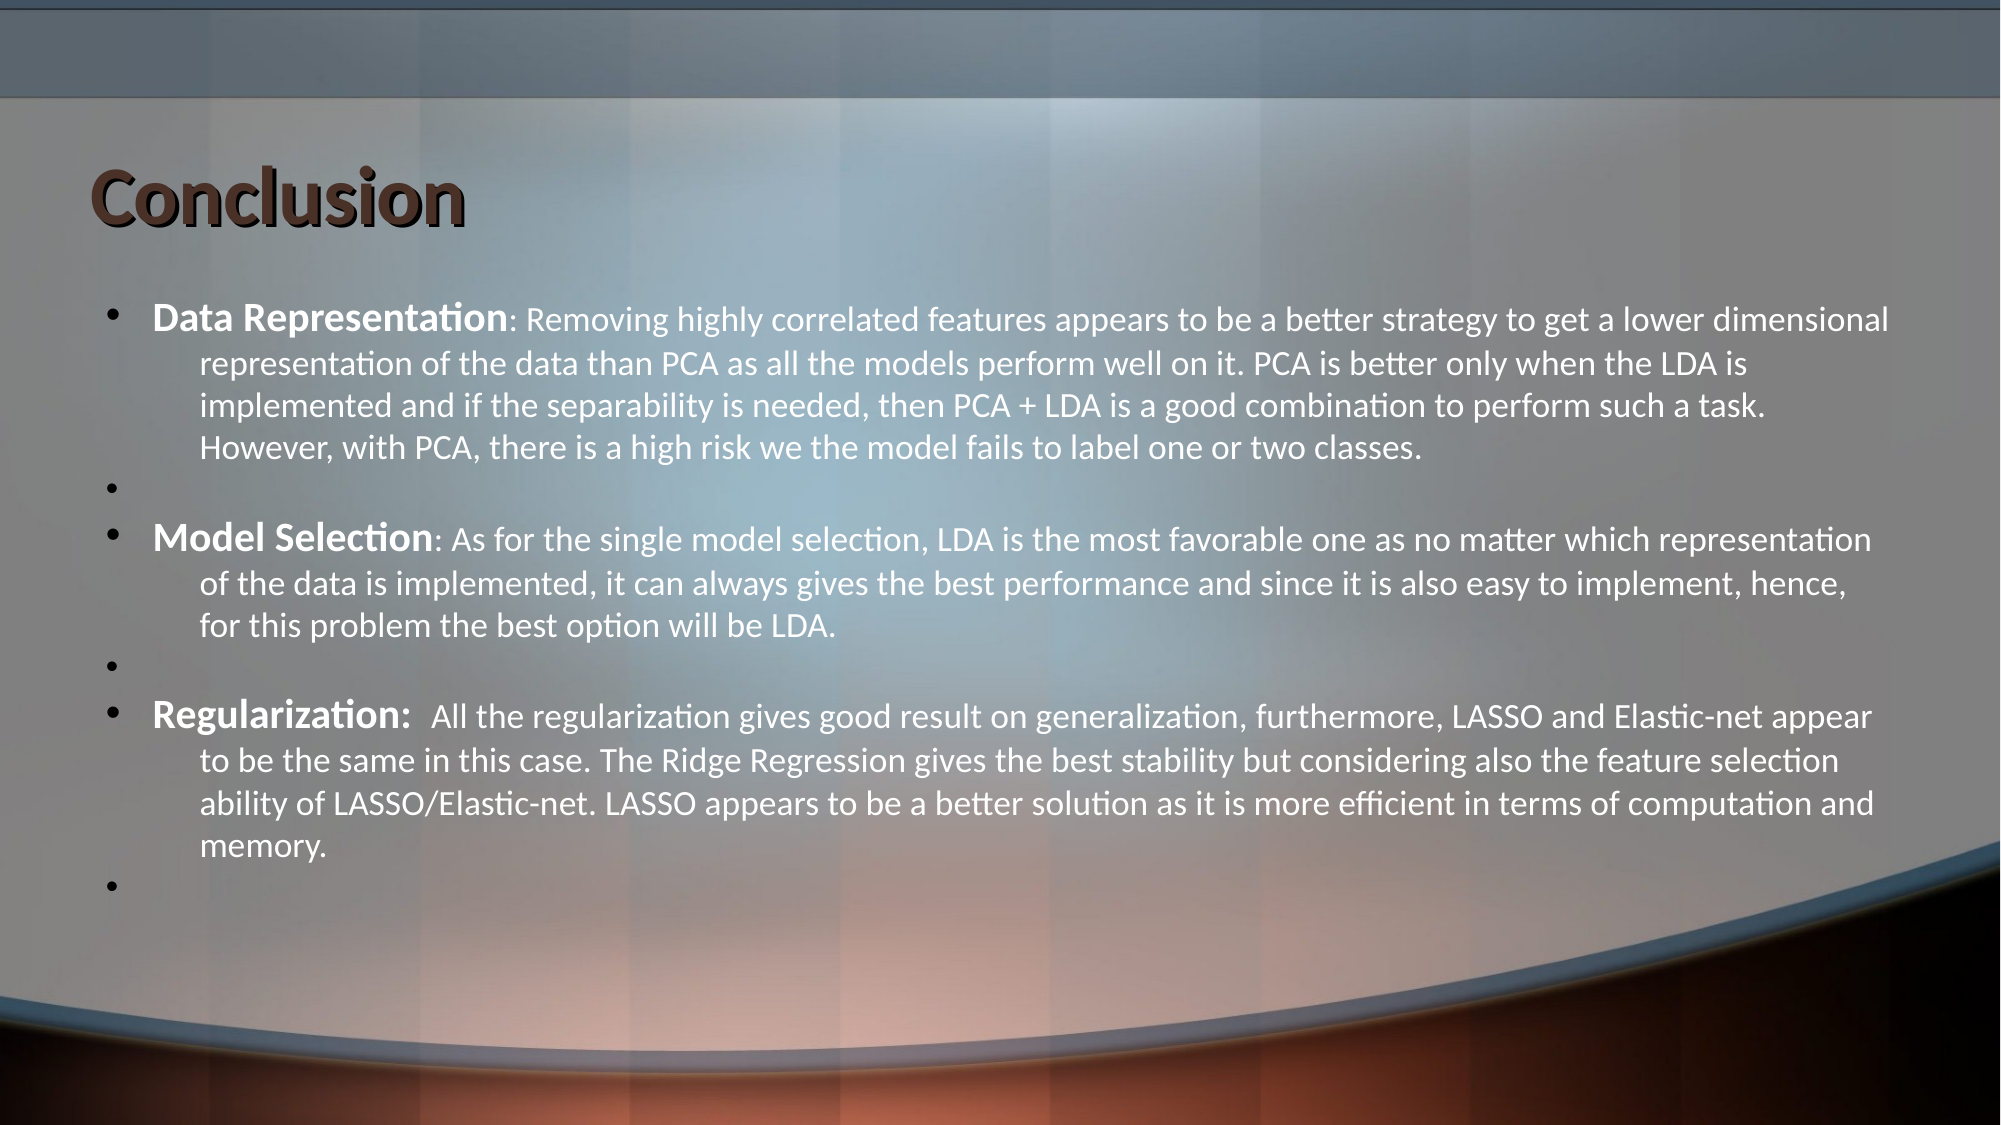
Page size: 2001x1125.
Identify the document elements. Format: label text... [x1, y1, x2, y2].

text_box Data Representation: Removing highly correlated features appears to be a better strategy to get a lower dimensional representation of the data than PCA as all the models perform well on it. PCA is better only when the LDA is implemented and if the separability is needed, then PCA + LDA is a good combination to perform such a task. However, with PCA, there is a high risk we the model fails to label one or two classes. Model Selection: As for the single model selection, LDA is the most favorable one as no matter which representation of the data is implemented, it can always gives the best performance and since it is also easy to implement, hence, for this problem the best option will be LDA. Regularization: All the regularization gives good result on generalization, furthermore, LASSO and Elastic-net appear to be the same in this case. The Ridge Regression gives the best stability but considering also the feature selection ability of LASSO/Elastic-net. LASSO appears to be a better solution as it is more efficient in terms of computation and memory. [90, 282, 1910, 921]
title Conclusion [75, 104, 1732, 294]
